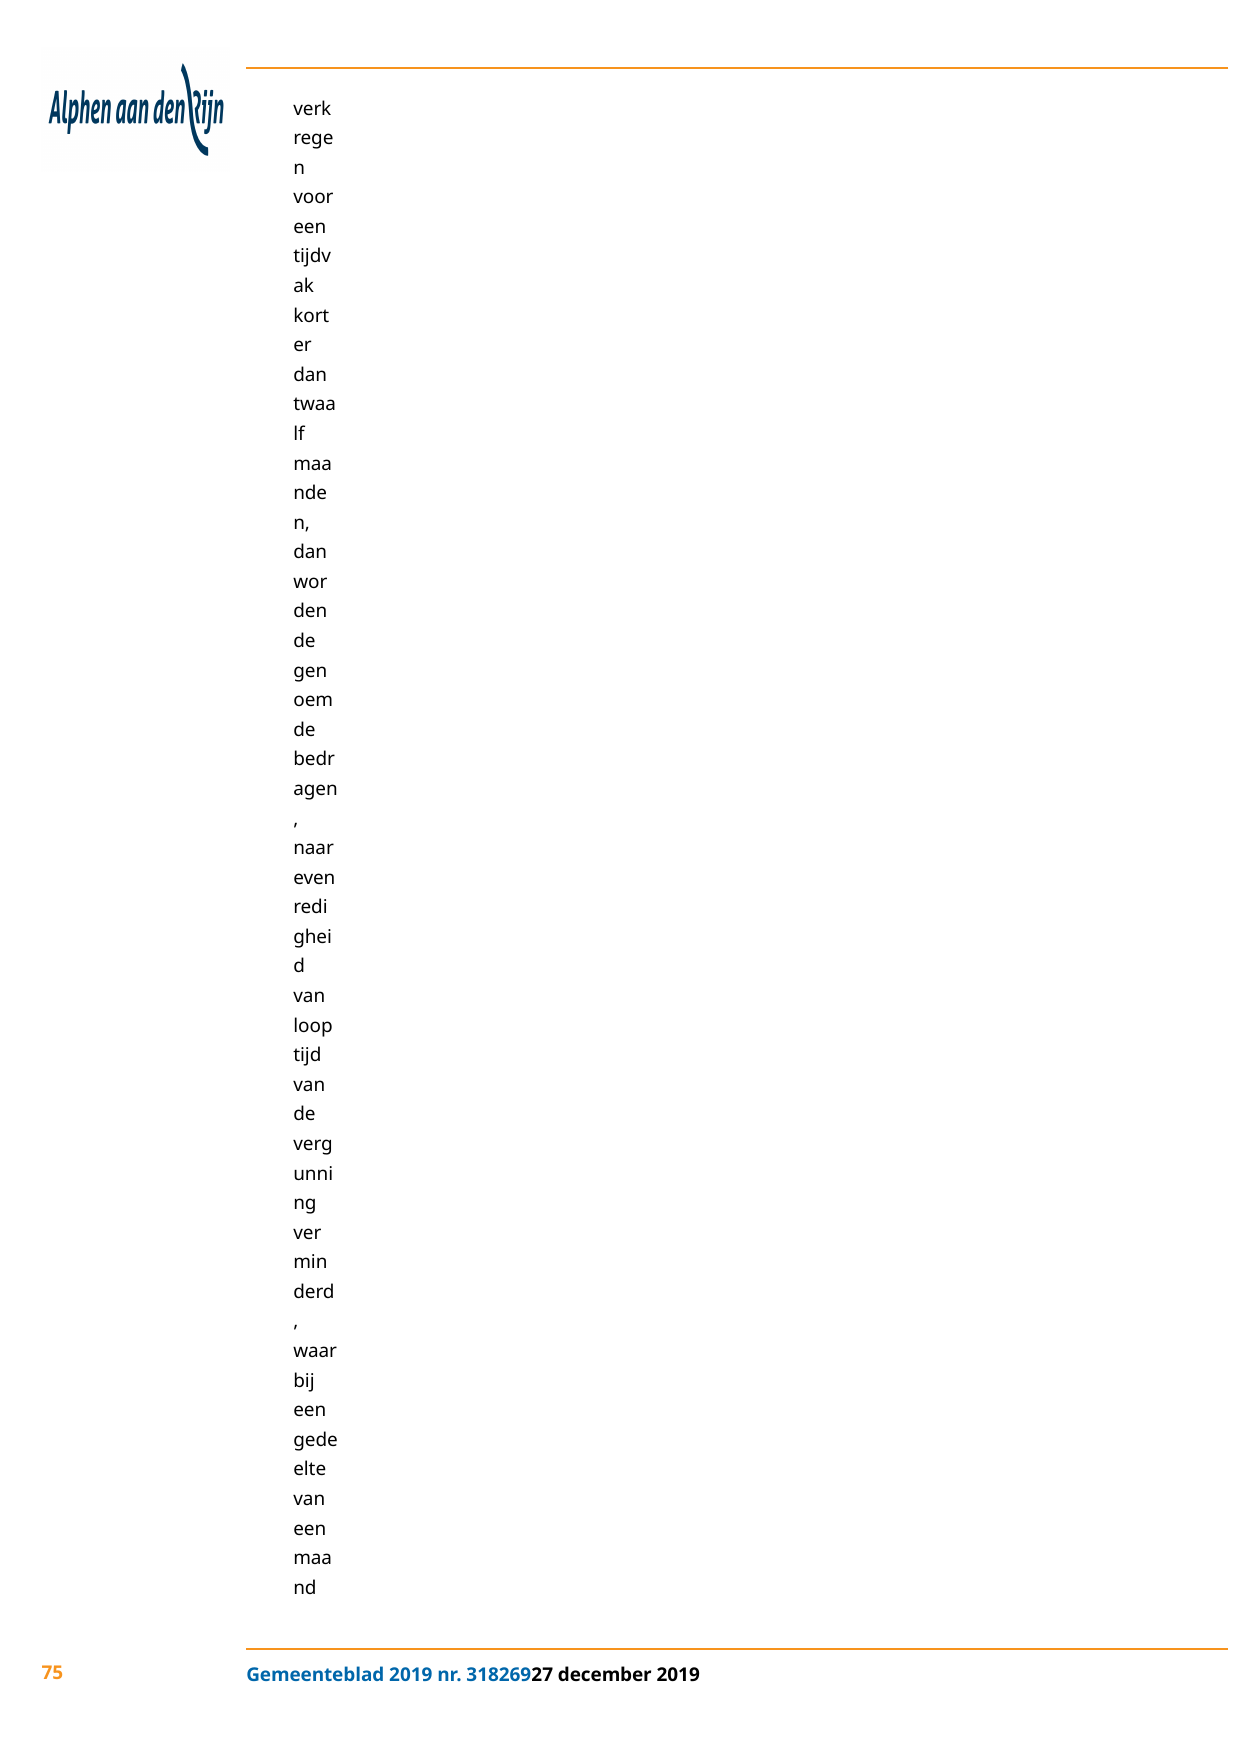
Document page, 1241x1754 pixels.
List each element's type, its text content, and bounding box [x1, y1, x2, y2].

picture [41, 47, 231, 172]
table_cell [248, 95, 293, 1600]
table_cell [384, 95, 429, 1600]
table_cell verkregen voor een tijdvak korter dan twaalf maanden, dan worden de genoemde bedragen, naar evenredigheid van looptijd van de vergunning verminderd, waarbij een gedeelte van een maand [293, 95, 338, 1600]
table_cell [338, 95, 383, 1600]
